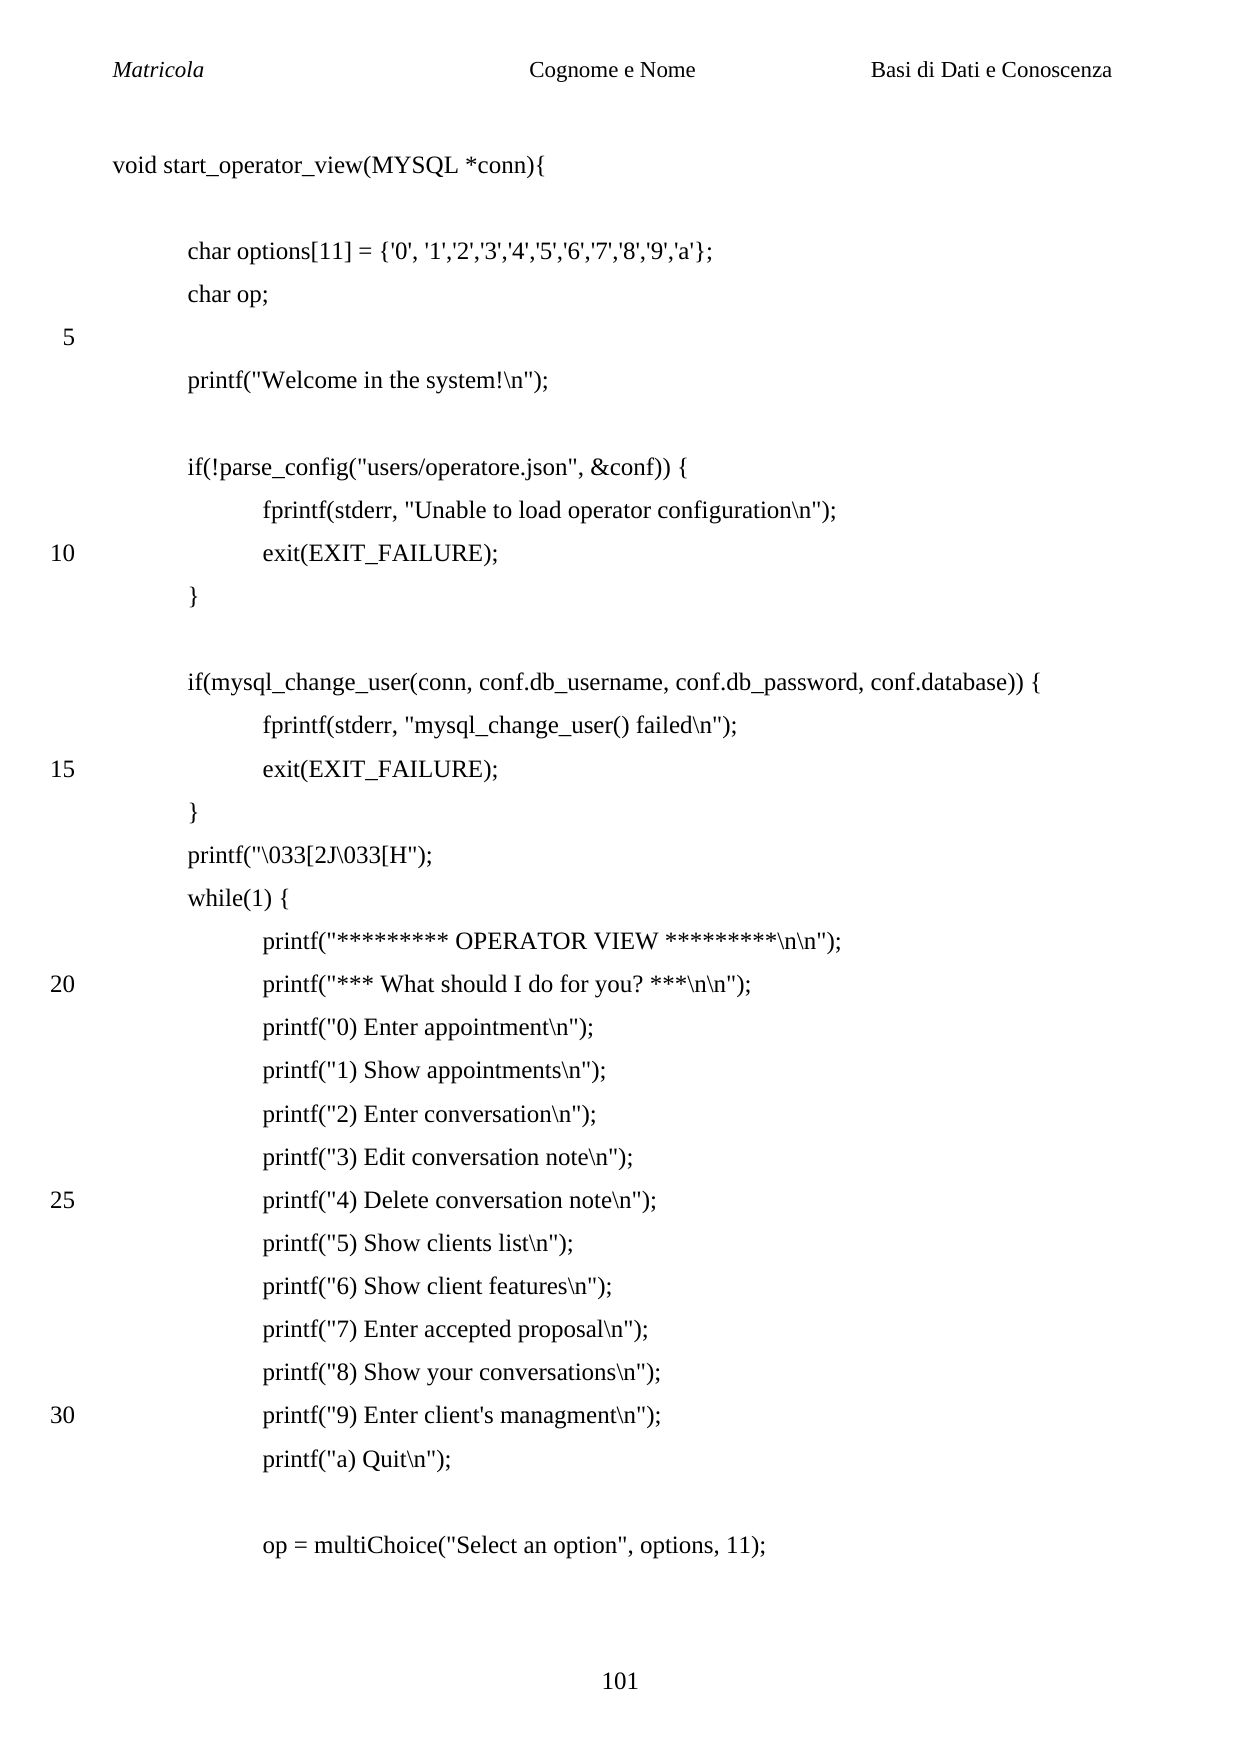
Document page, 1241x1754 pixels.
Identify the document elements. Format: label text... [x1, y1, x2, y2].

text exit(EXIT_FAILURE); [112, 754, 1128, 782]
text printf("8) Show your conversations\n"); [112, 1357, 1128, 1386]
text char op; [112, 279, 1128, 308]
text printf("********* OPERATOR VIEW *********\n\n"); [112, 926, 1128, 955]
text printf("5) Show clients list\n"); [112, 1228, 1128, 1257]
text if(!parse_config("users/operatore.json", &conf)) { [112, 452, 1128, 481]
text } [112, 581, 1128, 610]
text printf("2) Enter conversation\n"); [112, 1099, 1128, 1127]
text printf("3) Edit conversation note\n"); [112, 1142, 1128, 1171]
text printf("0) Enter appointment\n"); [112, 1012, 1128, 1041]
text void start_operator_view(MYSQL *conn){ [112, 150, 1128, 179]
text fprintf(stderr, "Unable to load operator configuration\n"); [112, 495, 1128, 524]
text printf("1) Show appointments\n"); [112, 1056, 1128, 1084]
text printf("*** What should I do for you? ***\n\n"); [112, 969, 1128, 998]
text } [112, 797, 1128, 826]
text printf("Welcome in the system!\n"); [112, 366, 1128, 394]
text op = multiChoice("Select an option", options, 11); [112, 1530, 1128, 1559]
text printf("7) Enter accepted proposal\n"); [112, 1314, 1128, 1343]
text printf("6) Show client features\n"); [112, 1271, 1128, 1300]
text exit(EXIT_FAILURE); [112, 538, 1128, 567]
text fprintf(stderr, "mysql_change_user() failed\n"); [112, 711, 1128, 739]
text printf("\033[2J\033[H"); [112, 840, 1128, 869]
text printf("a) Quit\n"); [112, 1444, 1128, 1472]
text if(mysql_change_user(conn, conf.db_username, conf.db_password, conf.database)) { [112, 667, 1128, 696]
text while(1) { [112, 883, 1128, 912]
text char options[11] = {'0', '1','2','3','4','5','6','7','8','9','a'}; [112, 236, 1128, 265]
text printf("4) Delete conversation note\n"); [112, 1185, 1128, 1214]
text printf("9) Enter client's managment\n"); [112, 1401, 1128, 1429]
